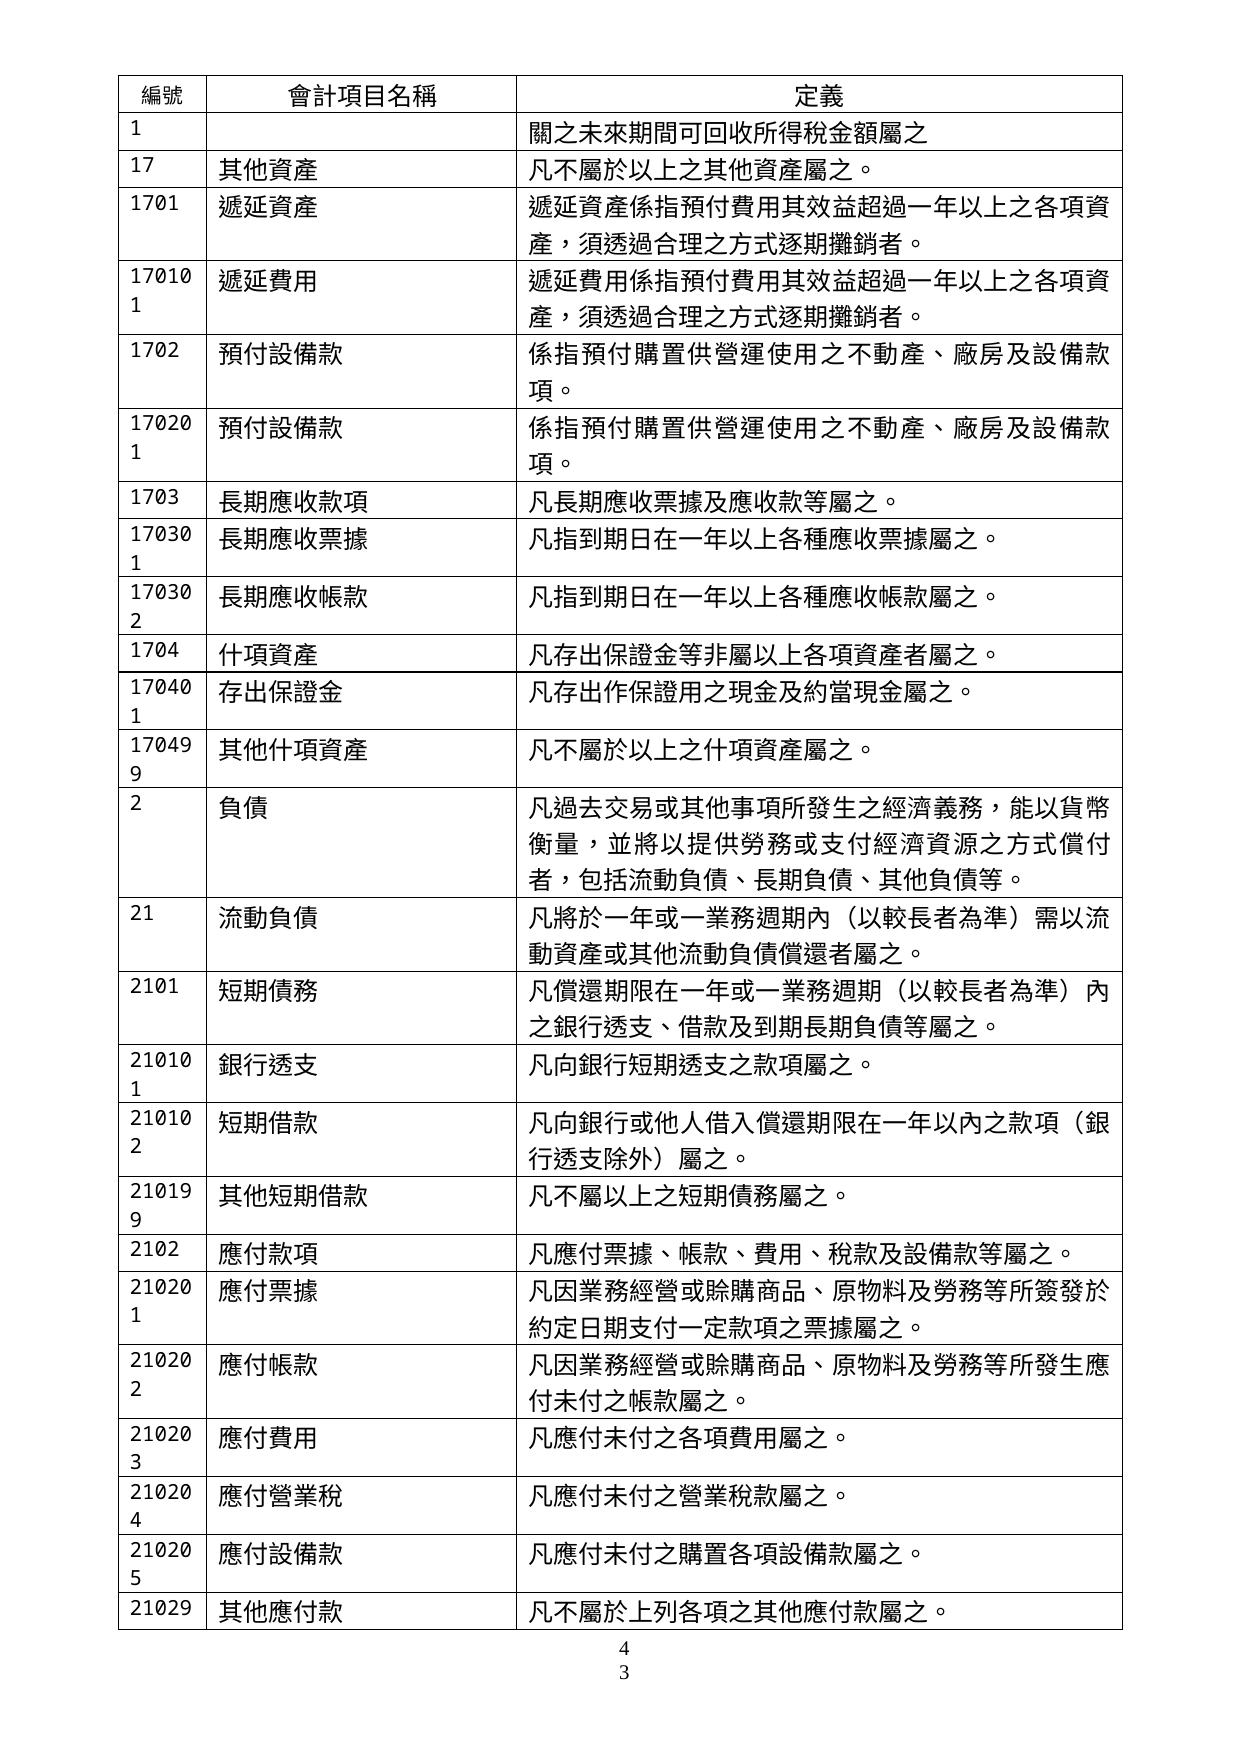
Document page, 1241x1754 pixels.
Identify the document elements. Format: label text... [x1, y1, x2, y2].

table_cell 170201 [119, 409, 206, 481]
table_cell 應付營業稅 [207, 1477, 516, 1534]
table_cell 存出保證金 [207, 673, 516, 729]
table_cell 流動負債 [207, 898, 516, 971]
table_cell 210205 [119, 1535, 206, 1592]
table_cell 其他資產 [207, 151, 516, 187]
table_cell 210201 [119, 1272, 206, 1344]
table_cell 應付費用 [207, 1419, 516, 1476]
table_cell 係指預付購置供營運使用之不動產、廠房及設備款項。 [517, 409, 1122, 481]
table_cell 170401 [119, 673, 206, 729]
table_cell [207, 113, 516, 149]
table_cell 遞延費用係指預付費用其效益超過一年以上之各項資產，須透過合理之方式逐期攤銷者。 [517, 261, 1122, 334]
table_cell 凡向銀行或他人借入償還期限在一年以內之款項（銀行透支除外）屬之。 [517, 1103, 1122, 1176]
table_cell 210102 [119, 1103, 206, 1176]
table_cell 凡償還期限在一年或一業務週期（以較長者為準）內之銀行透支、借款及到期長期負債等屬之。 [517, 972, 1122, 1044]
table_cell 負債 [207, 788, 516, 897]
table_cell 凡指到期日在一年以上各種應收帳款屬之。 [517, 577, 1122, 634]
table_cell 凡過去交易或其他事項所發生之經濟義務，能以貨幣衡量，並將以提供勞務或支付經濟資源之方式償付者，包括流動負債、長期負債、其他負債等。 [517, 788, 1122, 897]
table_cell 凡不屬於上列各項之其他應付款屬之。 [517, 1593, 1122, 1629]
table_cell 凡應付未付之各項費用屬之。 [517, 1419, 1122, 1476]
table_cell 170302 [119, 577, 206, 634]
table_cell 凡因業務經營或賒購商品、原物料及勞務等所發生應付未付之帳款屬之。 [517, 1345, 1122, 1418]
table_cell 長期應收帳款 [207, 577, 516, 634]
table_cell 210199 [119, 1177, 206, 1233]
table_cell 170499 [119, 730, 206, 787]
table_cell 凡不屬於以上之什項資產屬之。 [517, 730, 1122, 787]
table_cell 長期應收票據 [207, 519, 516, 576]
table_cell 凡因業務經營或賒購商品、原物料及勞務等所簽發於約定日期支付一定款項之票據屬之。 [517, 1272, 1122, 1344]
table_cell 應付款項 [207, 1235, 516, 1271]
table_cell 遞延資產 [207, 188, 516, 260]
table_cell 210204 [119, 1477, 206, 1534]
table_cell 170301 [119, 519, 206, 576]
table_cell 凡向銀行短期透支之款項屬之。 [517, 1045, 1122, 1102]
table_cell 什項資產 [207, 635, 516, 671]
table_header 定義 [517, 76, 1122, 112]
table_cell 凡應付未付之營業稅款屬之。 [517, 1477, 1122, 1534]
table_cell 凡存出作保證用之現金及約當現金屬之。 [517, 673, 1122, 729]
table_cell 1701 [119, 188, 206, 260]
table_cell 210203 [119, 1419, 206, 1476]
table_cell 應付票據 [207, 1272, 516, 1344]
table_cell 銀行透支 [207, 1045, 516, 1102]
table_cell 其他應付款 [207, 1593, 516, 1629]
table_cell 210101 [119, 1045, 206, 1102]
table_cell 凡應付未付之購置各項設備款屬之。 [517, 1535, 1122, 1592]
table_cell 2 [119, 788, 206, 897]
table_cell 短期債務 [207, 972, 516, 1044]
table_cell 凡將於一年或一業務週期內（以較長者為準）需以流動資產或其他流動負債償還者屬之。 [517, 898, 1122, 971]
table_cell 1702 [119, 335, 206, 407]
table_cell 關之未來期間可回收所得稅金額屬之 [517, 113, 1122, 149]
table_cell 凡不屬於以上之其他資產屬之。 [517, 151, 1122, 187]
table_cell 1704 [119, 635, 206, 671]
table_cell 長期應收款項 [207, 482, 516, 518]
table_cell 2101 [119, 972, 206, 1044]
table_cell 短期借款 [207, 1103, 516, 1176]
table_cell 1 [119, 113, 206, 149]
table_cell 2102 [119, 1235, 206, 1271]
table_cell 係指預付購置供營運使用之不動產、廠房及設備款項。 [517, 335, 1122, 407]
table_cell 凡不屬以上之短期債務屬之。 [517, 1177, 1122, 1233]
table_header 會計項目名稱 [207, 76, 516, 112]
table_cell 1703 [119, 482, 206, 518]
table_cell 遞延費用 [207, 261, 516, 334]
table_cell 21 [119, 898, 206, 971]
table_cell 應付帳款 [207, 1345, 516, 1418]
table_cell 凡長期應收票據及應收款等屬之。 [517, 482, 1122, 518]
table_cell 遞延資產係指預付費用其效益超過一年以上之各項資產，須透過合理之方式逐期攤銷者。 [517, 188, 1122, 260]
table_cell 凡應付票據、帳款、費用、稅款及設備款等屬之。 [517, 1235, 1122, 1271]
table_cell 凡指到期日在一年以上各種應收票據屬之。 [517, 519, 1122, 576]
table_cell 21029 [119, 1593, 206, 1629]
table_cell 其他短期借款 [207, 1177, 516, 1233]
table_cell 預付設備款 [207, 409, 516, 481]
table_cell 其他什項資產 [207, 730, 516, 787]
table_cell 17 [119, 151, 206, 187]
table_cell 應付設備款 [207, 1535, 516, 1592]
table_header 編號 [119, 76, 206, 112]
table_cell 170101 [119, 261, 206, 334]
table_cell 預付設備款 [207, 335, 516, 407]
table_cell 凡存出保證金等非屬以上各項資產者屬之。 [517, 635, 1122, 671]
table_cell 210202 [119, 1345, 206, 1418]
